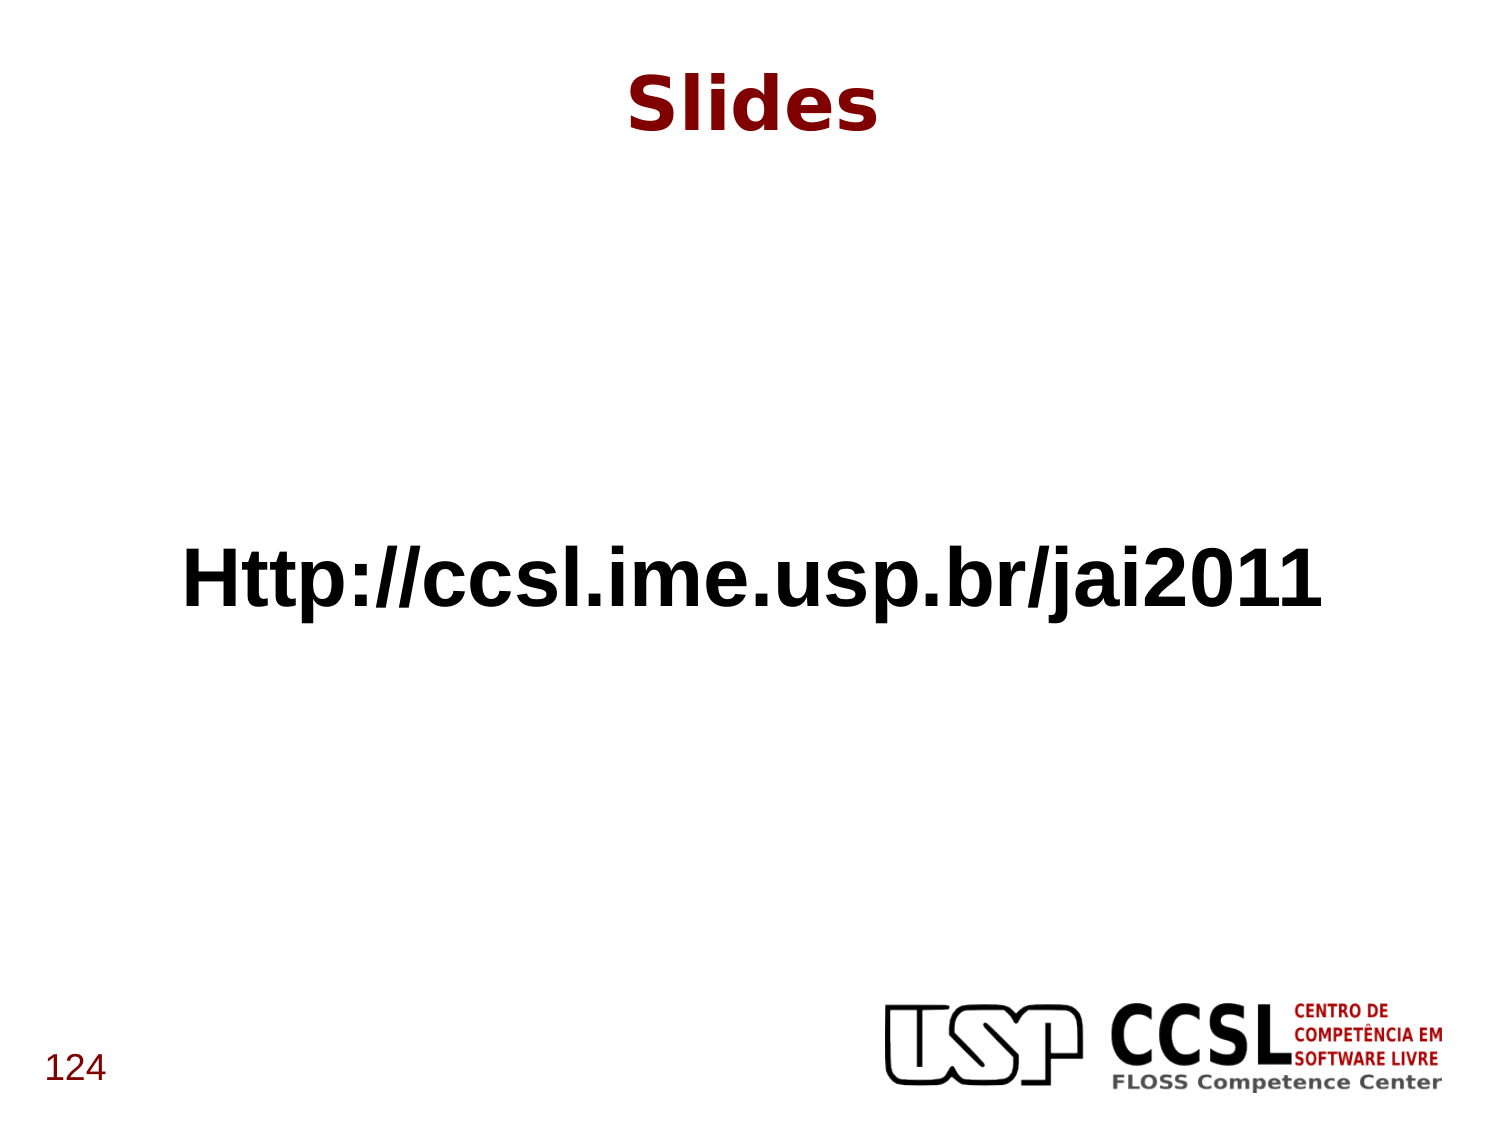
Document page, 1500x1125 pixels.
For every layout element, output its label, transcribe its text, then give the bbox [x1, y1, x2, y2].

subtitle Http://ccsl.ime.usp.br/jai2011 [59, 206, 1447, 950]
picture [885, 1003, 1442, 1093]
title Slides [59, 29, 1447, 180]
